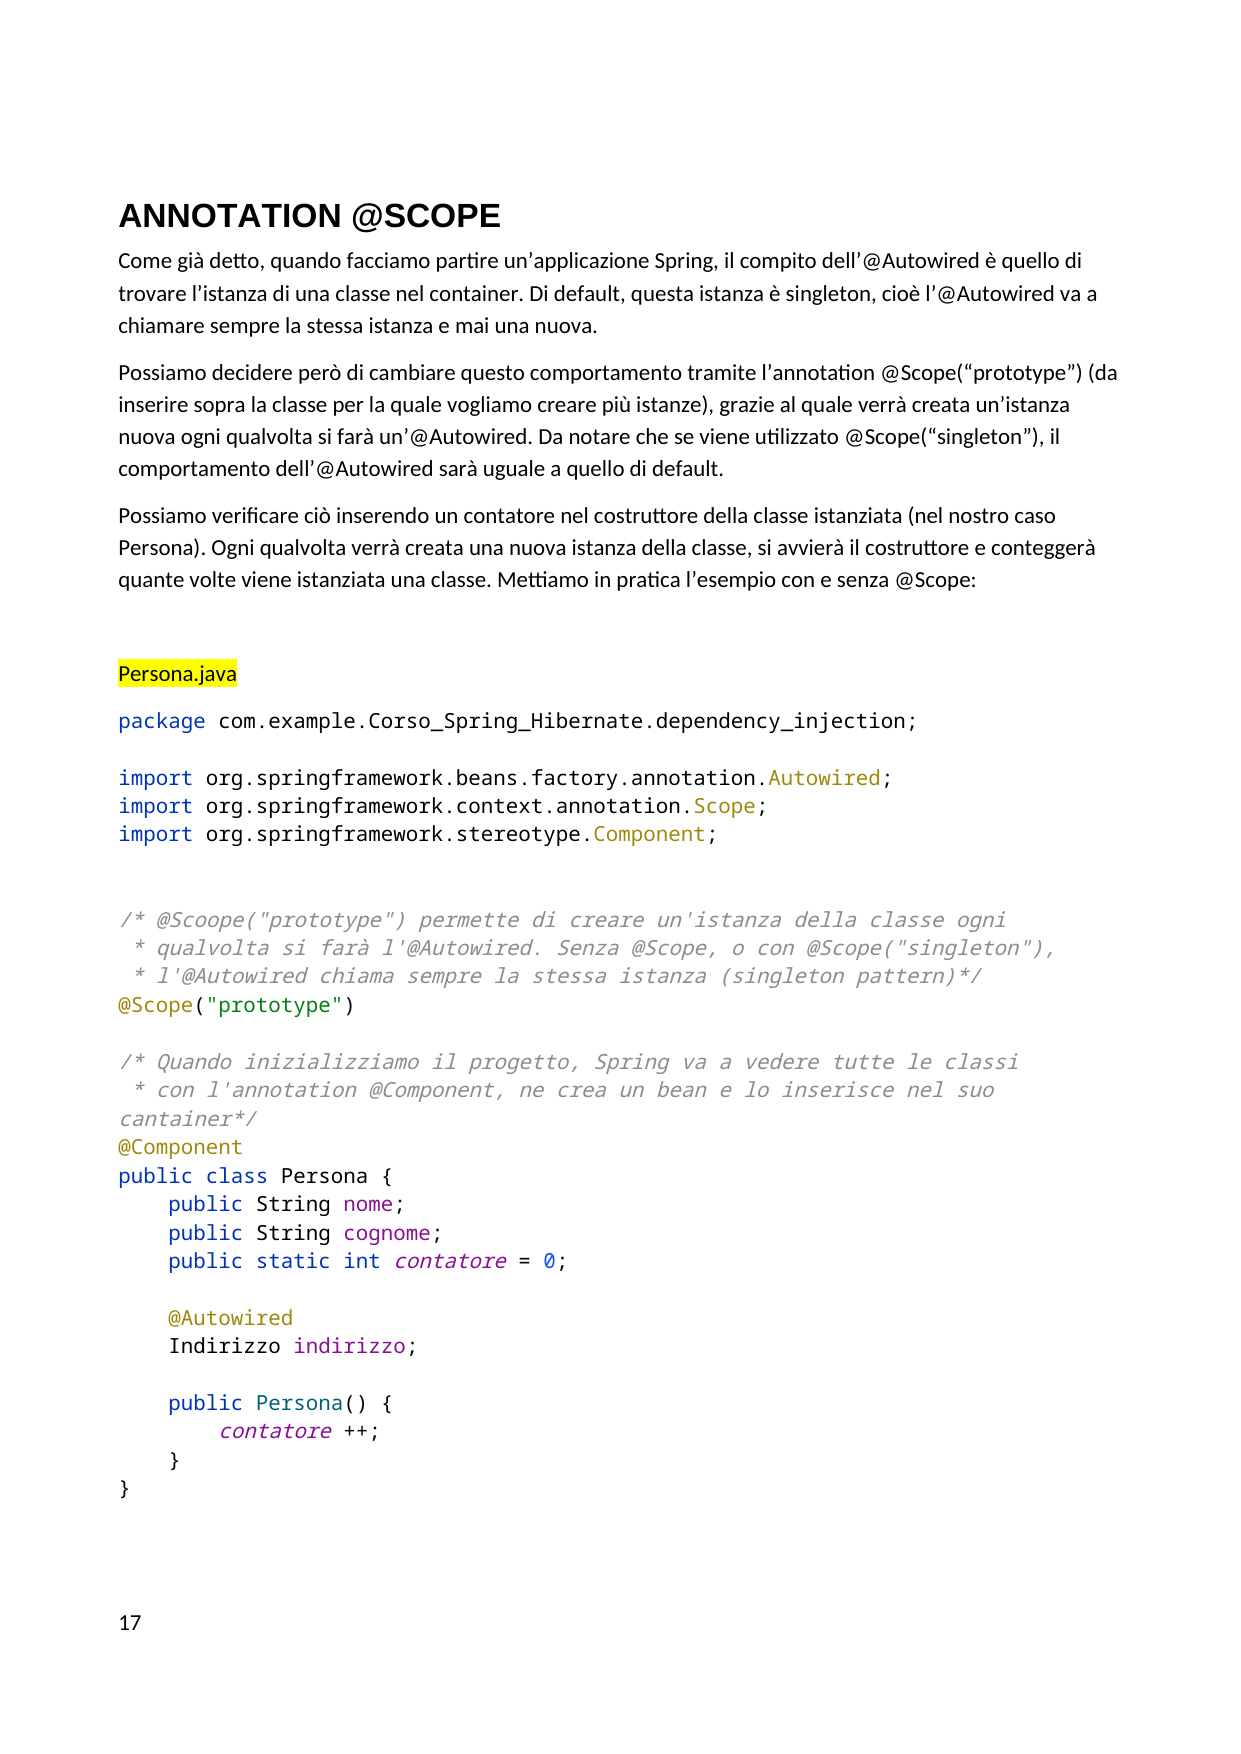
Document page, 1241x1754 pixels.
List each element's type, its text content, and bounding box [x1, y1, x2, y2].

subtitle ANNOTATION @SCOPE [118, 195, 1122, 234]
text Come già detto, quando facciamo partire un’applicazione Spring, il compito dell’@Autowired è quello di trovare l’istanza di una classe nel container. Di default, questa istanza è singleton, cioè l’@Autowired va a chiamare sempre la stessa istanza e mai una nuova. [118, 247, 1122, 339]
text package com.example.Corso_Spring_Hibernate.dependency_injection; import org.springframework.beans.factory.annotation.Autowired; import org.springframework.context.annotation.Scope; import org.springframework.stereotype.Component; /* @Scoope("prototype") permette di creare un'istanza della classe ogni * qualvolta si farà l'@Autowired. Senza @Scope, o con @Scope("singleton"), * l'@Autowired chiama sempre la stessa istanza (singleton pattern)*/ @Scope("prototype") /* Quando inizializziamo il progetto, Spring va a vedere tutte le classi * con l'annotation @Component, ne crea un bean e lo inserisce nel suo cantainer*/ @Component public class Persona { public String nome; public String cognome; public static int contatore = 0; @Autowired Indirizzo indirizzo; public Persona() { contatore ++; } } [118, 706, 1122, 1502]
text Possiamo verificare ciò inserendo un contatore nel costruttore della classe istanziata (nel nostro caso Persona). Ogni qualvolta verrà creata una nuova istanza della classe, si avvierà il costruttore e conteggerà quante volte viene istanziata una classe. Mettiamo in pratica l’esempio con e senza @Scope: [118, 501, 1122, 593]
text Possiamo decidere però di cambiare questo comportamento tramite l’annotation @Scope(“prototype”) (da inserire sopra la classe per la quale vogliamo creare più istanze), grazie al quale verrà creata un’istanza nuova ogni qualvolta si farà un’@Autowired. Da notare che se viene utilizzato @Scope(“singleton”), il comportamento dell’@Autowired sarà uguale a quello di default. [118, 358, 1122, 482]
text Persona.java [118, 659, 1122, 687]
